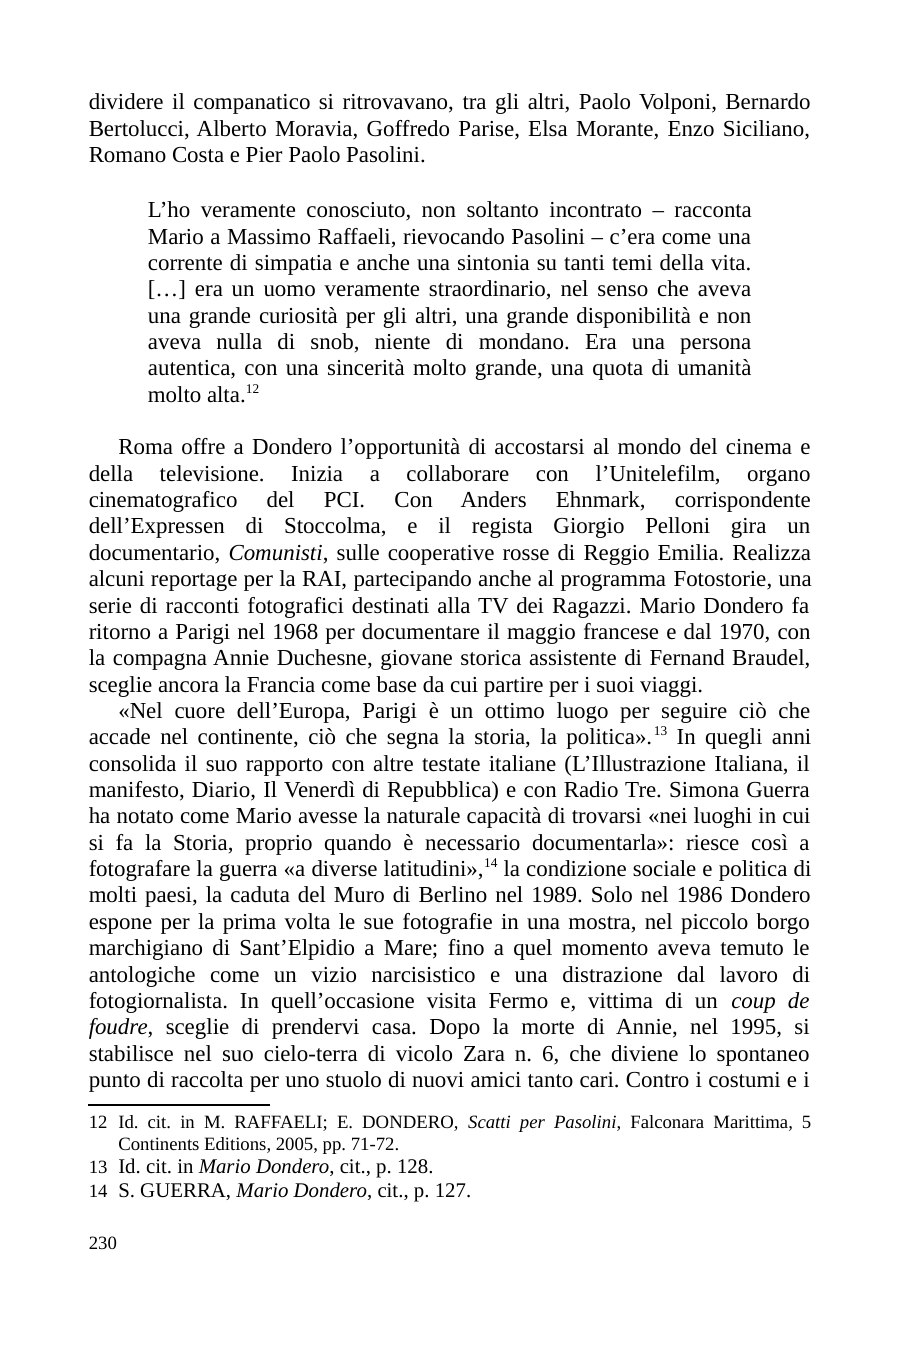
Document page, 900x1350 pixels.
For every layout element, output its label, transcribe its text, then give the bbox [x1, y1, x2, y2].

text Roma offre a Dondero l’opportunità di accostarsi al mondo del cinema e della televisione. Inizia a collaborare con l’Unitelefilm, organo cinematografico del PCI. Con Anders Ehnmark, corrispondente dell’Expressen di Stoccolma, e il regista Giorgio Pelloni gira un documentario, Comunisti, sulle cooperative rosse di Reggio Emilia. Realizza alcuni reportage per la RAI, partecipando anche al programma Fotostorie, una serie di racconti fotografici destinati alla TV dei Ragazzi. Mario Dondero fa ritorno a Parigi nel 1968 per documentare il maggio francese e dal 1970, con la compagna Annie Duchesne, giovane storica assistente di Fernand Braudel, sceglie ancora la Francia come base da cui partire per i suoi viaggi. [88, 433, 811, 697]
text L’ho veramente conosciuto, non soltanto incontrato – racconta Mario a Massimo Raffaeli, rievocando Pasolini – c’era come una corrente di simpatia e anche una sintonia su tanti temi della vita. […] era un uomo veramente straordinario, nel senso che aveva una grande curiosità per gli altri, una grande disponibilità e non aveva nulla di snob, niente di mondano. Era una persona autentica, con una sincerità molto grande, una quota di umanità molto alta. [148, 196, 752, 407]
text Id. cit. in M. RAFFAELI; E. DONDERO, Scatti per Pasolini, Falconara Marittima, 5 Continents Editions, 2005, pp. 71-72. [88, 1111, 811, 1154]
text Id. cit. in Mario Dondero, cit., p. 128. [88, 1154, 811, 1178]
text S. GUERRA, Mario Dondero, cit., p. 127. [88, 1178, 811, 1202]
text «Nel cuore dell’Europa, Parigi è un ottimo luogo per seguire ciò che accade nel continente, ciò che segna la storia, la politica». In quegli anni consolida il suo rapporto con altre testate italiane (L’Illustrazione Italiana, il manifesto, Diario, Il Venerdì di Repubblica) e con Radio Tre. Simona Guerra ha notato come Mario avesse la naturale capacità di trovarsi «nei luoghi in cui si fa la Storia, proprio quando è necessario documentarla»: riesce così a fotografare la guerra «a diverse latitudini», la condizione sociale e politica di molti paesi, la caduta del Muro di Berlino nel 1989. Solo nel 1986 Dondero espone per la prima volta le sue fotografie in una mostra, nel piccolo borgo marchigiano di Sant’Elpidio a Mare; fino a quel momento aveva temuto le antologiche come un vizio narcisistico e una distrazione dal lavoro di fotogiornalista. In quell’occasione visita Fermo e, vittima di un coup de foudre, sceglie di prendervi casa. Dopo la morte di Annie, nel 1995, si stabilisce nel suo cielo-terra di vicolo Zara n. 6, che diviene lo spontaneo punto di raccolta per uno stuolo di nuovi amici tanto cari. Contro i costumi e i [88, 697, 811, 1092]
text dividere il companatico si ritrovavano, tra gli altri, Paolo Volponi, Bernardo Bertolucci, Alberto Moravia, Goffredo Parise, Elsa Morante, Enzo Siciliano, Romano Costa e Pier Paolo Pasolini. [88, 88, 811, 168]
